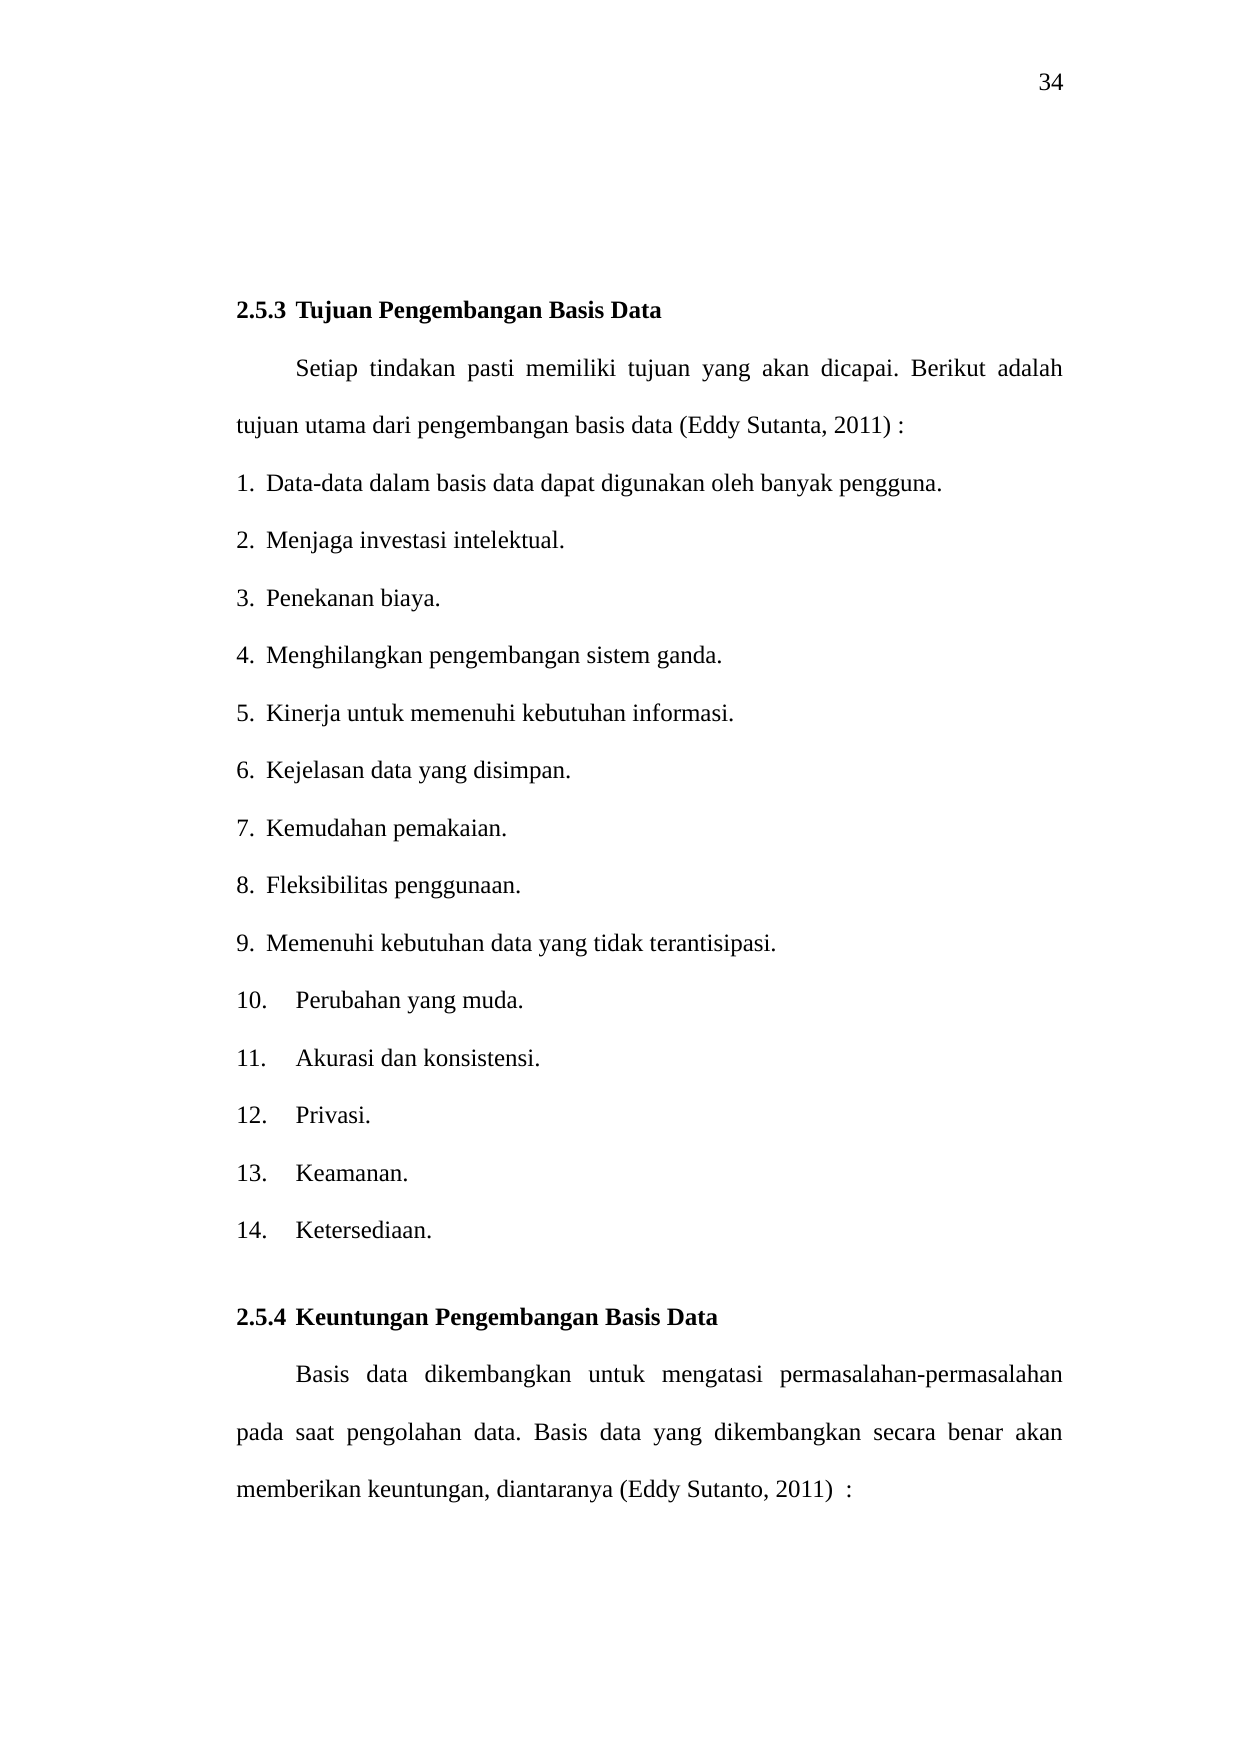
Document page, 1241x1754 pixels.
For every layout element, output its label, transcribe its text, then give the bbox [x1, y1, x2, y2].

list Menjaga investasi intelektual. [236, 525, 1063, 554]
list Memenuhi kebutuhan data yang tidak terantisipasi. [236, 928, 1063, 957]
list Kinerja untuk memenuhi kebutuhan informasi. [236, 698, 1063, 727]
subtitle 2.5.4 Keuntungan Pengembangan Basis Data [236, 1302, 1063, 1330]
subtitle 2.5.3 Tujuan Pengembangan Basis Data [236, 295, 1063, 324]
list Ketersediaan. [236, 1215, 1063, 1244]
text Setiap tindakan pasti memiliki tujuan yang akan dicapai. Berikut adalah tujuan utama dari pengembangan basis data (Eddy Sutanta, 2011) : [236, 353, 1063, 439]
list Fleksibilitas penggunaan. [236, 870, 1063, 899]
list Keamanan. [236, 1158, 1063, 1187]
list Penekanan biaya. [236, 583, 1063, 612]
text Basis data dikembangkan untuk mengatasi permasalahan-permasalahan pada saat pengolahan data. Basis data yang dikembangkan secara benar akan memberikan keuntungan, diantaranya (Eddy Sutanto, 2011) : [236, 1359, 1063, 1503]
list Perubahan yang muda. [236, 985, 1063, 1014]
list Privasi. [236, 1100, 1063, 1129]
list Kejelasan data yang disimpan. [236, 755, 1063, 784]
list Data-data dalam basis data dapat digunakan oleh banyak pengguna. [236, 468, 1063, 497]
list Menghilangkan pengembangan sistem ganda. [236, 640, 1063, 669]
list Kemudahan pemakaian. [236, 813, 1063, 842]
list Akurasi dan konsistensi. [236, 1043, 1063, 1072]
